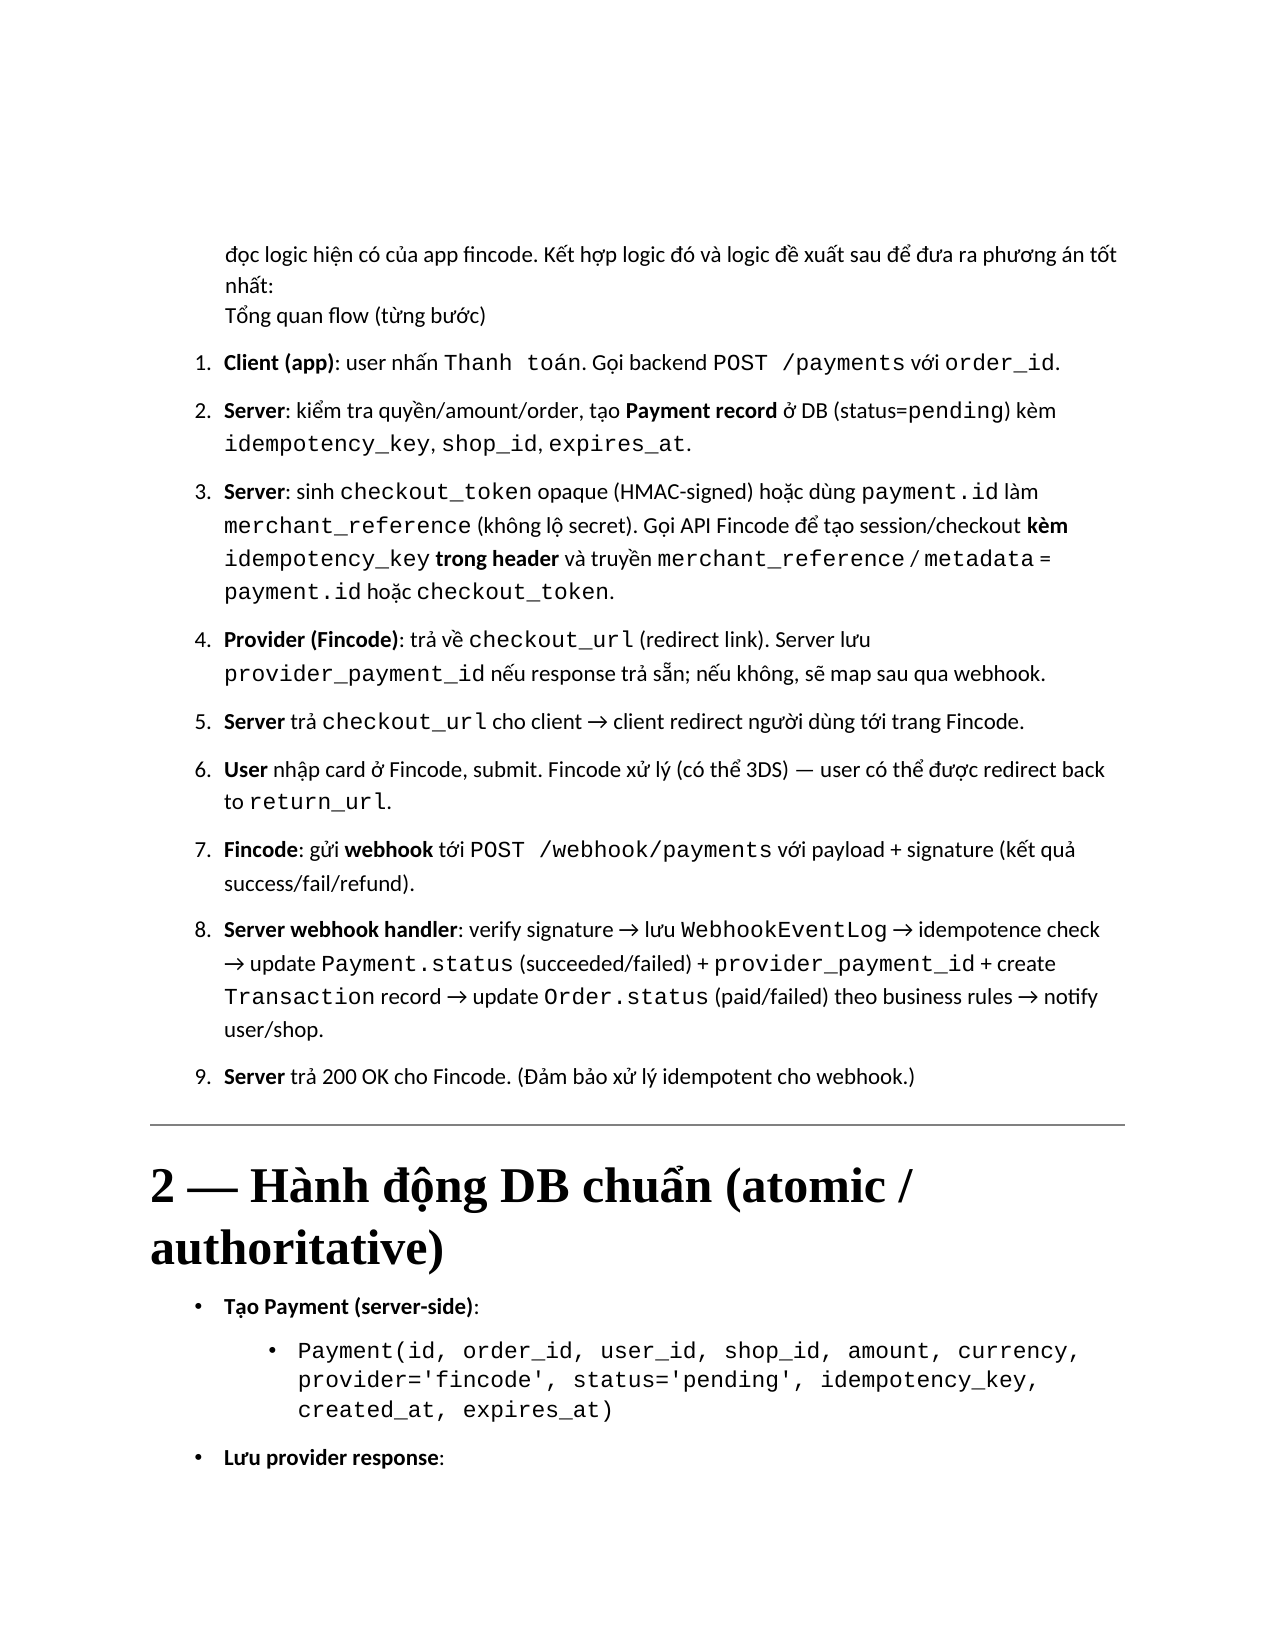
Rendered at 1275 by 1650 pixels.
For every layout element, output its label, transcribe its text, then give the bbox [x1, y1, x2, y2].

list Provider (Fincode): trả về checkout_url (redirect link). Server lưu provider_payment_id nếu response trả sẵn; nếu không, sẽ map sau qua webhook. [194, 626, 1125, 688]
list đọc logic hiện có của app fincode. Kết hợp logic đó và logic đề xuất sau để đưa ra phương án tốt nhất: Tổng quan flow (từng bước) [225, 241, 1125, 329]
list Server webhook handler: verify signature → lưu WebhookEventLog → idempotence check → update Payment.status (succeeded/failed) + provider_payment_id + create Transaction record → update Order.status (paid/failed) theo business rules → notify user/shop. [194, 916, 1125, 1044]
list Payment(id, order_id, user_id, shop_id, amount, currency, provider='fincode', status='pending', idempotency_key, created_at, expires_at) [268, 1339, 1125, 1424]
list Server: sinh checkout_token opaque (HMAC-signed) hoặc dùng payment.id làm merchant_reference (không lộ secret). Gọi API Fincode để tạo session/checkout kèm idempotency_key trong header và truyền merchant_reference / metadata = payment.id hoặc checkout_token. [194, 477, 1125, 607]
list Fincode: gửi webhook tới POST /webhook/payments với payload + signature (kết quả success/fail/refund). [194, 836, 1125, 897]
list Server: kiểm tra quyền/amount/order, tạo Payment record ở DB (status=pending) kèm idempotency_key, shop_id, expires_at. [194, 396, 1125, 458]
list Server trả checkout_url cho client → client redirect người dùng tới trang Fincode. [194, 707, 1125, 736]
list User nhập card ở Fincode, submit. Fincode xử lý (có thể 3DS) — user có thể được redirect back to return_url. [194, 755, 1125, 817]
list Tạo Payment (server-side): [194, 1292, 1125, 1320]
list Lưu provider response: [194, 1443, 1125, 1471]
subtitle 2 — Hành động DB chuẩn (atomic / authoritative) [150, 1156, 1125, 1275]
list Client (app): user nhấn Thanh toán. Gọi backend POST /payments với order_id. [194, 348, 1125, 377]
list Server trả 200 OK cho Fincode. (Đảm bảo xử lý idempotent cho webhook.) [194, 1062, 1125, 1090]
